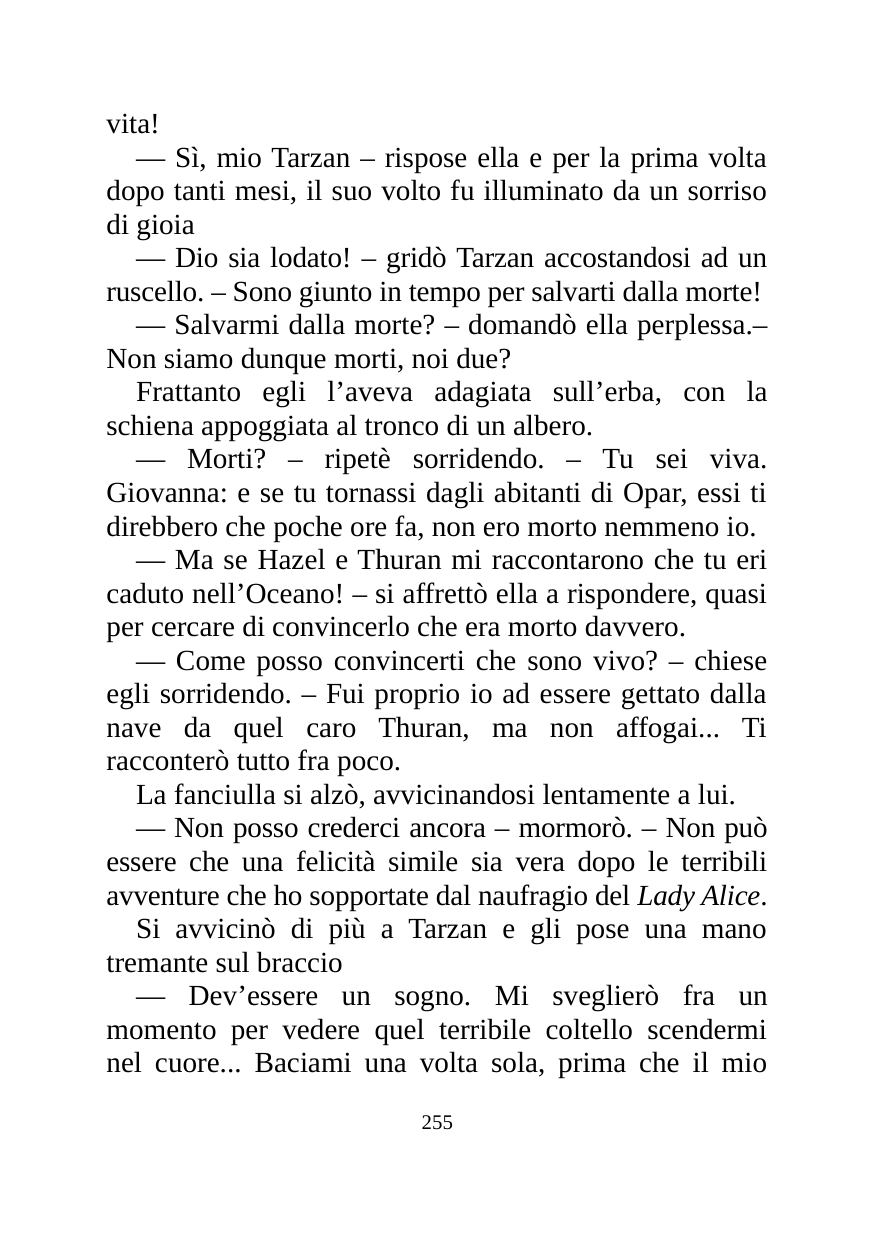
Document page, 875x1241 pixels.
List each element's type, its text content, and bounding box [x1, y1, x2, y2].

text La fanciulla si alzò, avvicinandosi lentamente a lui. [106, 777, 768, 811]
text — Sì, mio Tarzan – rispose ella e per la prima volta dopo tanti mesi, il suo volto fu illuminato da un sorriso di gioia [106, 140, 768, 240]
text vita! [106, 106, 768, 140]
text — Dev’essere un sogno. Mi sveglierò fra un momento per vedere quel terribile coltello scendermi nel cuore... Baciami una volta sola, prima che il mio [106, 978, 768, 1079]
text Frattanto egli l’aveva adagiata sull’erba, con la schiena appoggiata al tronco di un albero. [106, 374, 768, 442]
text — Salvarmi dalla morte? – domandò ella perplessa.– Non siamo dunque morti, noi due? [106, 307, 768, 374]
text — Ma se Hazel e Thuran mi raccontarono che tu eri caduto nell’Oceano! – si affrettò ella a rispondere, quasi per cercare di convincerlo che era morto davvero. [106, 542, 768, 643]
text — Dio sia lodato! – gridò Tarzan accostandosi ad un ruscello. – Sono giunto in tempo per salvarti dalla morte! [106, 240, 768, 307]
text — Come posso convincerti che sono vivo? – chiese egli sorridendo. – Fui proprio io ad essere gettato dalla nave da quel caro Thuran, ma non affogai... Ti racconterò tutto fra poco. [106, 643, 768, 777]
text — Non posso crederci ancora – mormorò. – Non può essere che una felicità simile sia vera dopo le terribili avventure che ho sopportate dal naufragio del Lady Alice. [106, 811, 768, 911]
text Si avvicinò di più a Tarzan e gli pose una mano tremante sul braccio [106, 911, 768, 978]
text — Morti? – ripetè sorridendo. – Tu sei viva. Giovanna: e se tu tornassi dagli abitanti di Opar, essi ti direbbero che poche ore fa, non ero morto nemmeno io. [106, 442, 768, 542]
